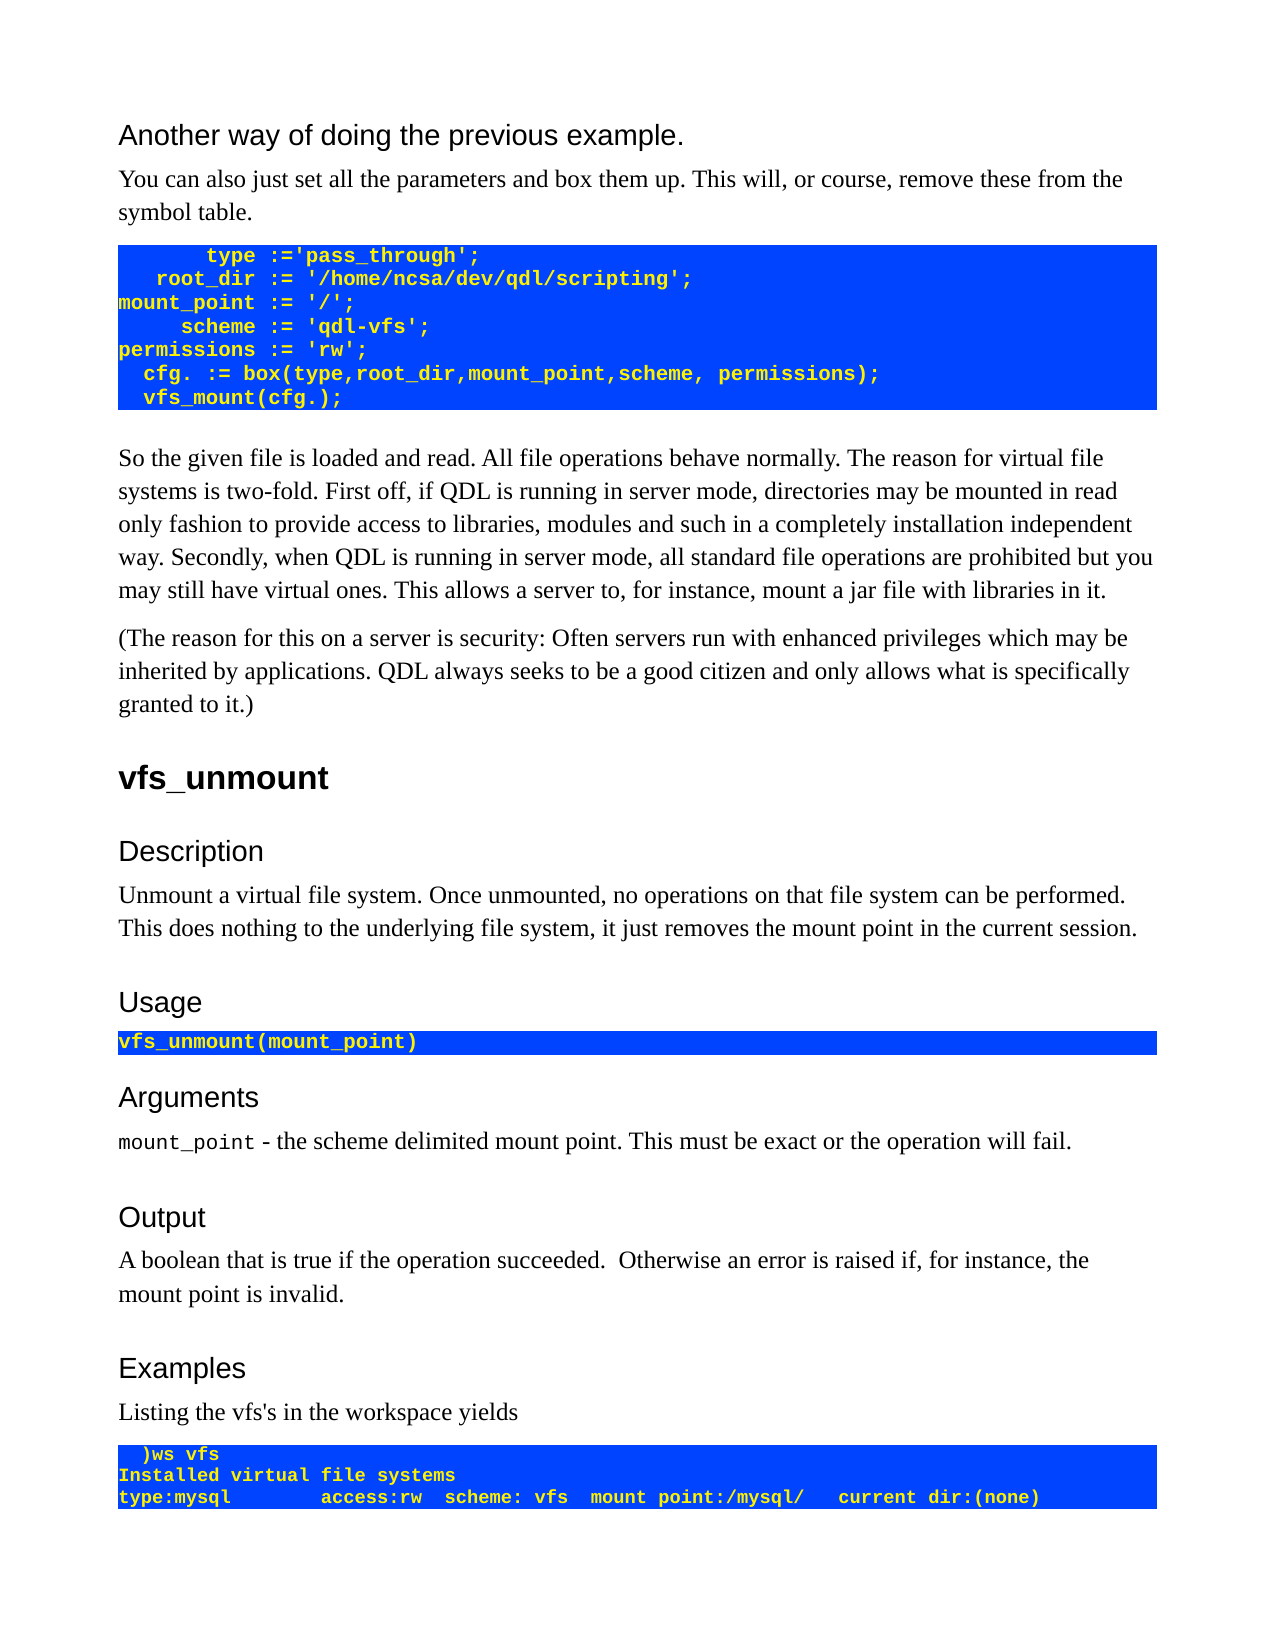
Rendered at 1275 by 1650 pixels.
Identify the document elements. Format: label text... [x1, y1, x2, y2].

text vfs_unmount(mount_point) [118, 1031, 1157, 1055]
text You can also just set all the parameters and box them up. This will, or course, remove these from the symbol table. [118, 164, 1157, 226]
text vfs_mount(cfg.); [118, 387, 1157, 410]
subtitle vfs_unmount [118, 757, 1157, 796]
subtitle Output [118, 1199, 1157, 1233]
text (The reason for this on a server is security: Often servers run with enhanced privileges which may be inherited by applications. QDL always seeks to be a good citizen and only allows what is specifically granted to it.) [118, 623, 1157, 718]
subtitle Another way of doing the previous example. [118, 118, 1157, 152]
text permissions := 'rw'; [118, 339, 1157, 363]
text mount_point - the scheme delimited mount point. This must be exact or the operation will fail. [118, 1126, 1157, 1156]
text Unmount a virtual file system. Once unmounted, no operations on that file system can be performed. This does nothing to the underlying file system, it just removes the mount point in the current session. [118, 880, 1157, 941]
subtitle Usage [118, 985, 1157, 1019]
text A boolean that is true if the operation succeeded. Otherwise an error is raised if, for instance, the mount point is invalid. [118, 1246, 1157, 1307]
text type :='pass_through'; [118, 245, 1157, 268]
text Listing the vfs's in the workspace yields [118, 1397, 1157, 1426]
text So the given file is loaded and read. All file operations behave normally. The reason for virtual file systems is two-fold. First off, if QDL is running in server mode, directories may be mounted in read only fashion to provide access to libraries, modules and such in a completely installation independent way. Secondly, when QDL is running in server mode, all standard file operations are prohibited but you may still have virtual ones. This allows a server to, for instance, mount a jar file with libraries in it. [118, 410, 1157, 604]
subtitle Arguments [118, 1080, 1157, 1113]
text )ws vfs Installed virtual file systems type:mysql access:rw scheme: vfs mount point:/mysql/ current dir:(none) [118, 1445, 1157, 1509]
text scheme := 'qdl-vfs'; [118, 316, 1157, 339]
subtitle Description [118, 834, 1157, 867]
text mount_point := '/'; [118, 292, 1157, 316]
subtitle Examples [118, 1351, 1157, 1385]
text cfg. := box(type,root_dir,mount_point,scheme, permissions); [118, 363, 1157, 387]
text root_dir := '/home/ncsa/dev/qdl/scripting'; [118, 268, 1157, 292]
